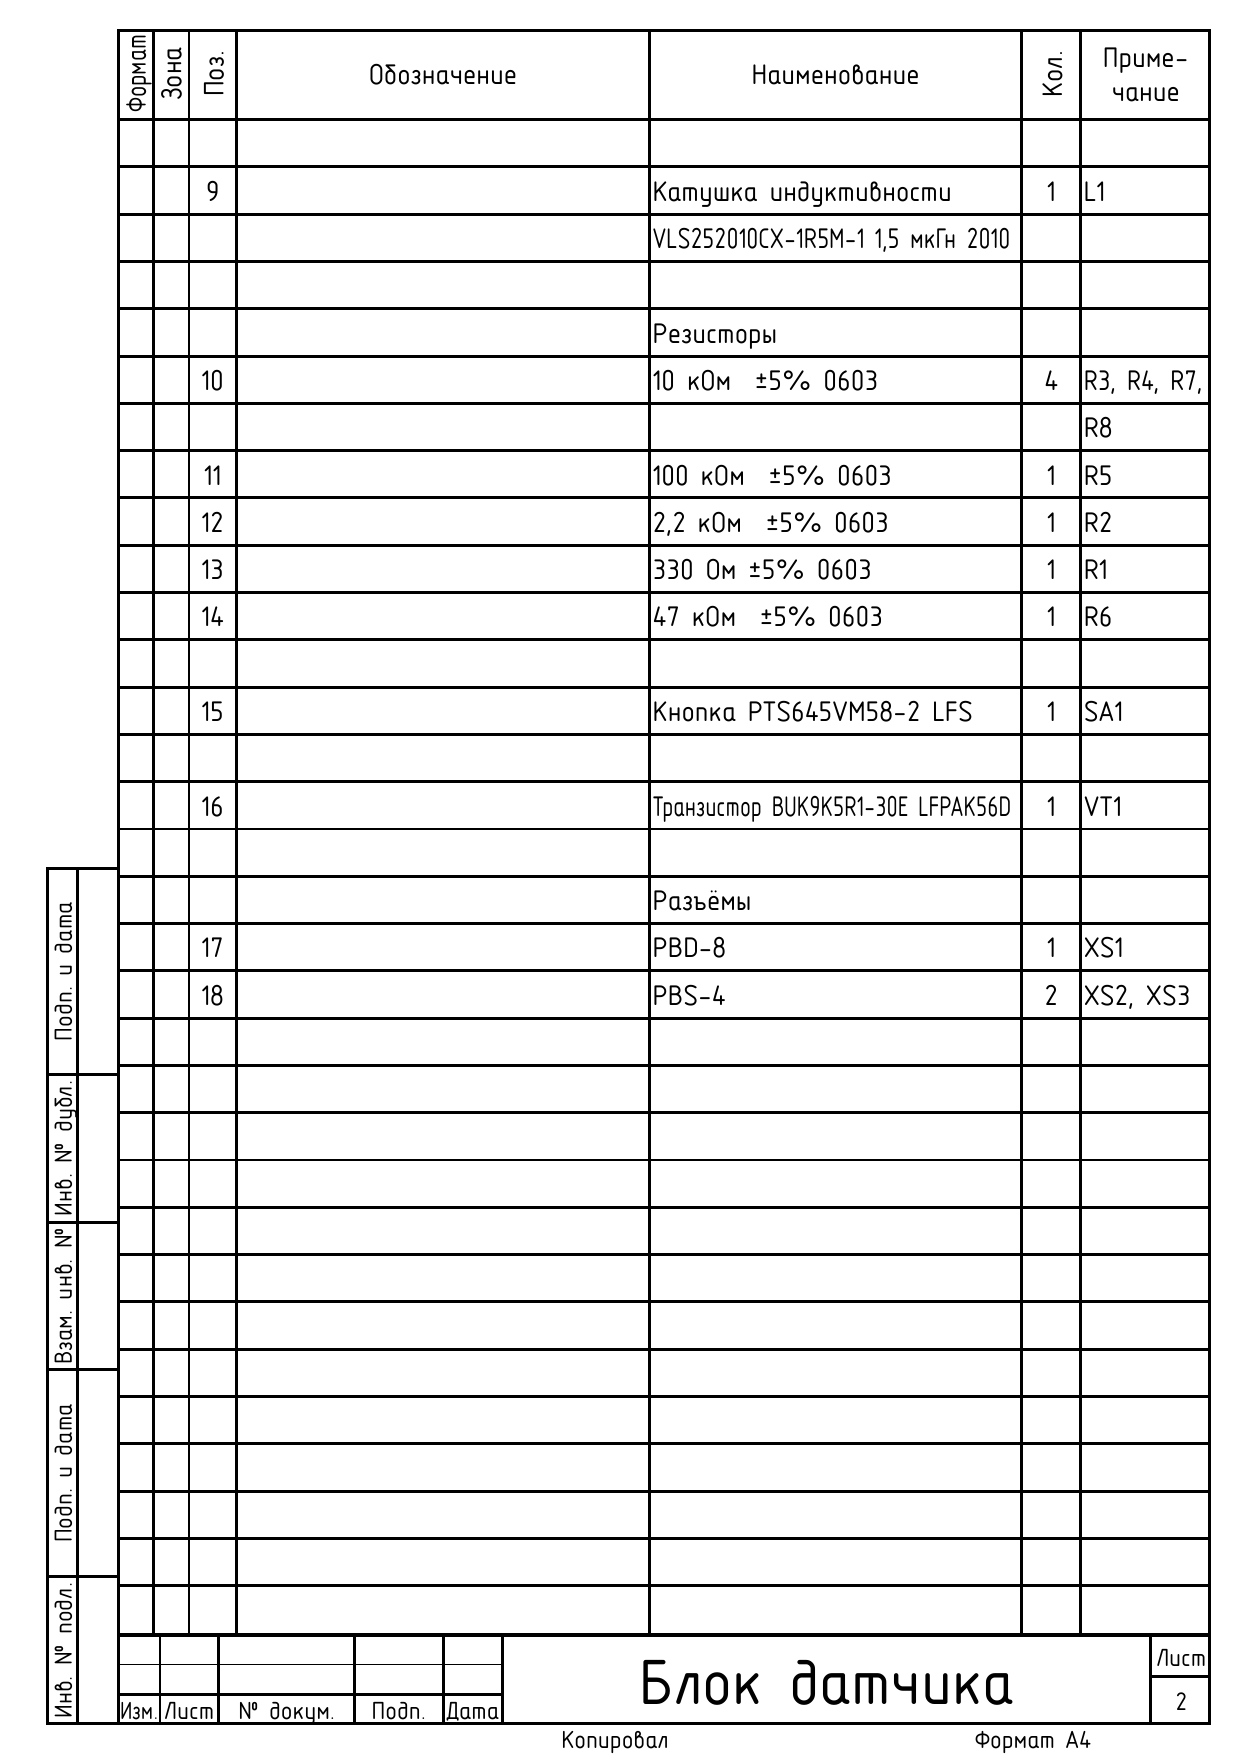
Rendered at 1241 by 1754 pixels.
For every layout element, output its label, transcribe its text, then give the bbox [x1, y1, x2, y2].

table_cell [1082, 878, 1211, 922]
table_cell [1023, 736, 1079, 780]
table_cell Транзистор BUK9K5R1-30E LFPAK56D [651, 783, 1020, 827]
table_cell [651, 263, 1020, 307]
table_cell 1 [1023, 168, 1079, 213]
table_cell [1082, 1587, 1211, 1633]
table_cell R3, R4, R7, [1082, 358, 1211, 402]
table_cell [1023, 1351, 1079, 1395]
table_cell [118, 594, 152, 638]
table_cell R6 [1082, 594, 1211, 638]
table_cell [155, 783, 188, 827]
table_cell [190, 216, 235, 260]
table_cell [1023, 1398, 1079, 1442]
table_cell 1 [1023, 499, 1079, 544]
table_cell 2 [1023, 972, 1079, 1017]
table_cell [1082, 216, 1211, 260]
table_cell [155, 972, 188, 1017]
table_cell [155, 452, 188, 496]
table_cell L1 [1082, 168, 1211, 213]
table_cell [190, 405, 235, 449]
table_cell [190, 1351, 235, 1395]
table_cell 11 [190, 452, 235, 496]
table_cell 17 [190, 925, 235, 969]
table_cell 9 [190, 168, 235, 213]
table_cell [119, 1587, 152, 1633]
table_cell [238, 689, 648, 733]
table_cell [190, 878, 235, 922]
table_cell [238, 1256, 648, 1300]
table_cell [155, 1256, 188, 1300]
table_cell [155, 499, 188, 544]
table_cell [155, 216, 188, 260]
table_cell 1 [1023, 925, 1079, 969]
table_cell [651, 1067, 1020, 1111]
table_cell [1082, 1540, 1211, 1584]
table_cell [651, 1303, 1020, 1348]
table_cell [1082, 1351, 1211, 1395]
table_cell [1023, 641, 1079, 686]
table_cell 1 [1023, 689, 1079, 733]
table_cell 15 [190, 689, 235, 733]
table_cell [118, 263, 152, 307]
table_cell 1 [1023, 547, 1079, 591]
table_cell [155, 594, 188, 638]
table_cell [190, 1209, 235, 1253]
table_cell [119, 1114, 152, 1158]
table_cell [1023, 1161, 1079, 1206]
table_cell 1 [1023, 594, 1079, 638]
table_cell [1082, 1161, 1211, 1206]
table_cell [119, 1256, 152, 1300]
table_cell [651, 736, 1020, 780]
table_cell [119, 1540, 152, 1584]
table_cell [155, 547, 188, 591]
table_header Обозначение [238, 30, 648, 118]
table_cell [238, 1303, 648, 1348]
table_cell XS1 [1082, 925, 1211, 969]
table_cell [238, 736, 648, 780]
table_cell [1023, 121, 1079, 165]
table_cell [238, 1540, 648, 1584]
table_cell [238, 1114, 648, 1158]
table_cell [651, 1587, 1020, 1633]
table_cell [155, 310, 188, 354]
table_cell [1023, 1114, 1079, 1158]
table_cell [118, 216, 152, 260]
table_cell [1023, 405, 1079, 449]
table_cell 2,2 кОм ±5% 0603 [651, 499, 1020, 544]
table_cell [155, 1445, 188, 1489]
table_cell 10 [190, 358, 235, 402]
table_cell [190, 1067, 235, 1111]
table_cell R5 [1082, 452, 1211, 496]
table_cell 12 [190, 499, 235, 544]
table_cell [1082, 1303, 1211, 1348]
table_cell [238, 310, 648, 354]
table_cell [190, 1493, 235, 1537]
table_cell [1023, 878, 1079, 922]
table_cell [155, 263, 188, 307]
table_cell 330 Ом ±5% 0603 [651, 547, 1020, 591]
table_header Наименование [651, 30, 1020, 118]
table_cell [118, 641, 152, 686]
table_cell [1082, 263, 1211, 307]
table_cell [651, 1256, 1020, 1300]
table_cell [190, 1540, 235, 1584]
table_cell [155, 1114, 188, 1158]
table_cell [118, 121, 152, 165]
table_header Кол. [1023, 30, 1079, 118]
table_cell [190, 310, 235, 354]
table_cell [238, 168, 648, 213]
table_cell [118, 452, 152, 496]
table_cell [1082, 310, 1211, 354]
table_cell VLS252010CX-1R5M-1 1,5 мкГн 2010 [651, 216, 1020, 260]
table_cell [651, 830, 1020, 875]
table_cell [119, 1161, 152, 1206]
table_cell [651, 1114, 1020, 1158]
table_cell [155, 1067, 188, 1111]
table_cell [1023, 1445, 1079, 1489]
table_cell [119, 1209, 152, 1253]
table_cell [155, 1493, 188, 1537]
table_cell [238, 594, 648, 638]
table_cell [238, 783, 648, 827]
table_cell [1023, 310, 1079, 354]
table_cell [118, 783, 152, 827]
table_cell [155, 736, 188, 780]
table_cell [238, 1398, 648, 1442]
table_cell [155, 689, 188, 733]
table_cell [190, 736, 235, 780]
table_cell [1023, 1020, 1079, 1064]
table_cell [651, 405, 1020, 449]
table_cell [238, 1587, 648, 1633]
table_cell [1023, 216, 1079, 260]
table_cell [119, 1445, 152, 1489]
table_cell [119, 878, 152, 922]
table_cell [651, 1398, 1020, 1442]
table_cell [1082, 1445, 1211, 1489]
table_cell [155, 925, 188, 969]
table_cell [1082, 641, 1211, 686]
table_cell [1023, 1493, 1079, 1537]
table_cell [190, 1303, 235, 1348]
table_cell [651, 1445, 1020, 1489]
table_cell [118, 168, 152, 213]
table_cell [1023, 1587, 1079, 1633]
table_cell [238, 1445, 648, 1489]
table_cell [1082, 1398, 1211, 1442]
table_cell [238, 1161, 648, 1206]
table_cell [1082, 1209, 1211, 1253]
table_cell [238, 1351, 648, 1395]
table_cell [651, 1209, 1020, 1253]
table_cell 1 [1023, 783, 1079, 827]
table_header Поз. [190, 30, 235, 118]
table_cell [1082, 1256, 1211, 1300]
table_cell [119, 1020, 152, 1064]
table_cell [190, 1398, 235, 1442]
table_cell [238, 358, 648, 402]
table_cell Разъёмы [651, 878, 1020, 922]
table_cell [118, 736, 152, 780]
table_cell 16 [190, 783, 235, 827]
table_cell 47 кОм ±5% 0603 [651, 594, 1020, 638]
table_cell [238, 547, 648, 591]
table_cell [1082, 1114, 1211, 1158]
table_cell 13 [190, 547, 235, 591]
table_cell [190, 1161, 235, 1206]
table_cell [238, 1067, 648, 1111]
table_cell [238, 452, 648, 496]
table_cell [190, 1587, 235, 1633]
table_cell [118, 310, 152, 354]
table_cell [1023, 1540, 1079, 1584]
table_cell [190, 1020, 235, 1064]
table_cell [1023, 1209, 1079, 1253]
table_cell [119, 1351, 152, 1395]
table_cell [155, 358, 188, 402]
table_cell 18 [190, 972, 235, 1017]
table_cell [238, 121, 648, 165]
table_cell [651, 1020, 1020, 1064]
table_cell [238, 1209, 648, 1253]
table_cell [190, 121, 235, 165]
table_cell [238, 216, 648, 260]
table_cell [155, 1020, 188, 1064]
table_cell [190, 1114, 235, 1158]
table_cell [1082, 830, 1211, 875]
table_cell [238, 499, 648, 544]
table_cell SA1 [1082, 689, 1211, 733]
table_cell R2 [1082, 499, 1211, 544]
table_cell [155, 1161, 188, 1206]
table_cell [118, 499, 152, 544]
table_cell [1023, 1256, 1079, 1300]
table_cell Кнопка PTS645VM58-2 LFS [651, 689, 1020, 733]
table_cell Резисторы [651, 310, 1020, 354]
table_cell [155, 1303, 188, 1348]
table_cell [119, 1493, 152, 1537]
table_cell [118, 547, 152, 591]
table_cell [118, 358, 152, 402]
table_cell [119, 1303, 152, 1348]
table_cell [1023, 1303, 1079, 1348]
table_cell [155, 1587, 188, 1633]
table_cell [155, 1209, 188, 1253]
table_header Зона [155, 30, 188, 118]
table_cell R8 [1082, 405, 1211, 449]
table_cell [1082, 1067, 1211, 1111]
table_cell [118, 405, 152, 449]
table_cell [119, 972, 152, 1017]
table_cell 10 кОм ±5% 0603 [651, 358, 1020, 402]
table_cell [118, 830, 152, 875]
table_cell [155, 1351, 188, 1395]
table_cell [155, 830, 188, 875]
table_cell [238, 641, 648, 686]
table_cell [238, 972, 648, 1017]
table_cell 1 [1023, 452, 1079, 496]
table_cell [238, 263, 648, 307]
table_cell [155, 121, 188, 165]
table_cell 4 [1023, 358, 1079, 402]
table_cell [651, 121, 1020, 165]
table_header Приме- чание [1082, 30, 1211, 118]
table_cell [238, 830, 648, 875]
table_cell [1023, 830, 1079, 875]
table_cell [190, 263, 235, 307]
table_cell [155, 1398, 188, 1442]
table_cell [238, 405, 648, 449]
table_cell [238, 1020, 648, 1064]
table_cell [1082, 121, 1211, 165]
table_cell [155, 1540, 188, 1584]
table_cell [190, 830, 235, 875]
table_cell [238, 878, 648, 922]
table_cell [119, 925, 152, 969]
table_cell [155, 878, 188, 922]
table_cell [190, 1445, 235, 1489]
table_cell [651, 1540, 1020, 1584]
table_header Формат [118, 30, 152, 118]
table_cell [238, 925, 648, 969]
table_cell [651, 641, 1020, 686]
table_cell VT1 [1082, 783, 1211, 827]
table_cell [238, 1493, 648, 1537]
table_cell [155, 641, 188, 686]
table_cell [155, 168, 188, 213]
table_cell PBD-8 [651, 925, 1020, 969]
table_cell [1023, 263, 1079, 307]
table_cell [1082, 1020, 1211, 1064]
table_cell [190, 1256, 235, 1300]
table_cell [155, 405, 188, 449]
table_cell [1023, 1067, 1079, 1111]
table_cell R1 [1082, 547, 1211, 591]
table_cell [190, 641, 235, 686]
table_cell Катушка индуктивности [651, 168, 1020, 213]
table_cell [651, 1161, 1020, 1206]
table_cell XS2, XS3 [1082, 972, 1211, 1017]
table_cell 100 кОм ±5% 0603 [651, 452, 1020, 496]
table_cell [118, 689, 152, 733]
table_cell PBS-4 [651, 972, 1020, 1017]
table_cell [119, 1398, 152, 1442]
table_cell [651, 1351, 1020, 1395]
table_cell [1082, 736, 1211, 780]
table_cell [119, 1067, 152, 1111]
table_cell [651, 1493, 1020, 1537]
table_cell 14 [190, 594, 235, 638]
table_cell [1082, 1493, 1211, 1537]
